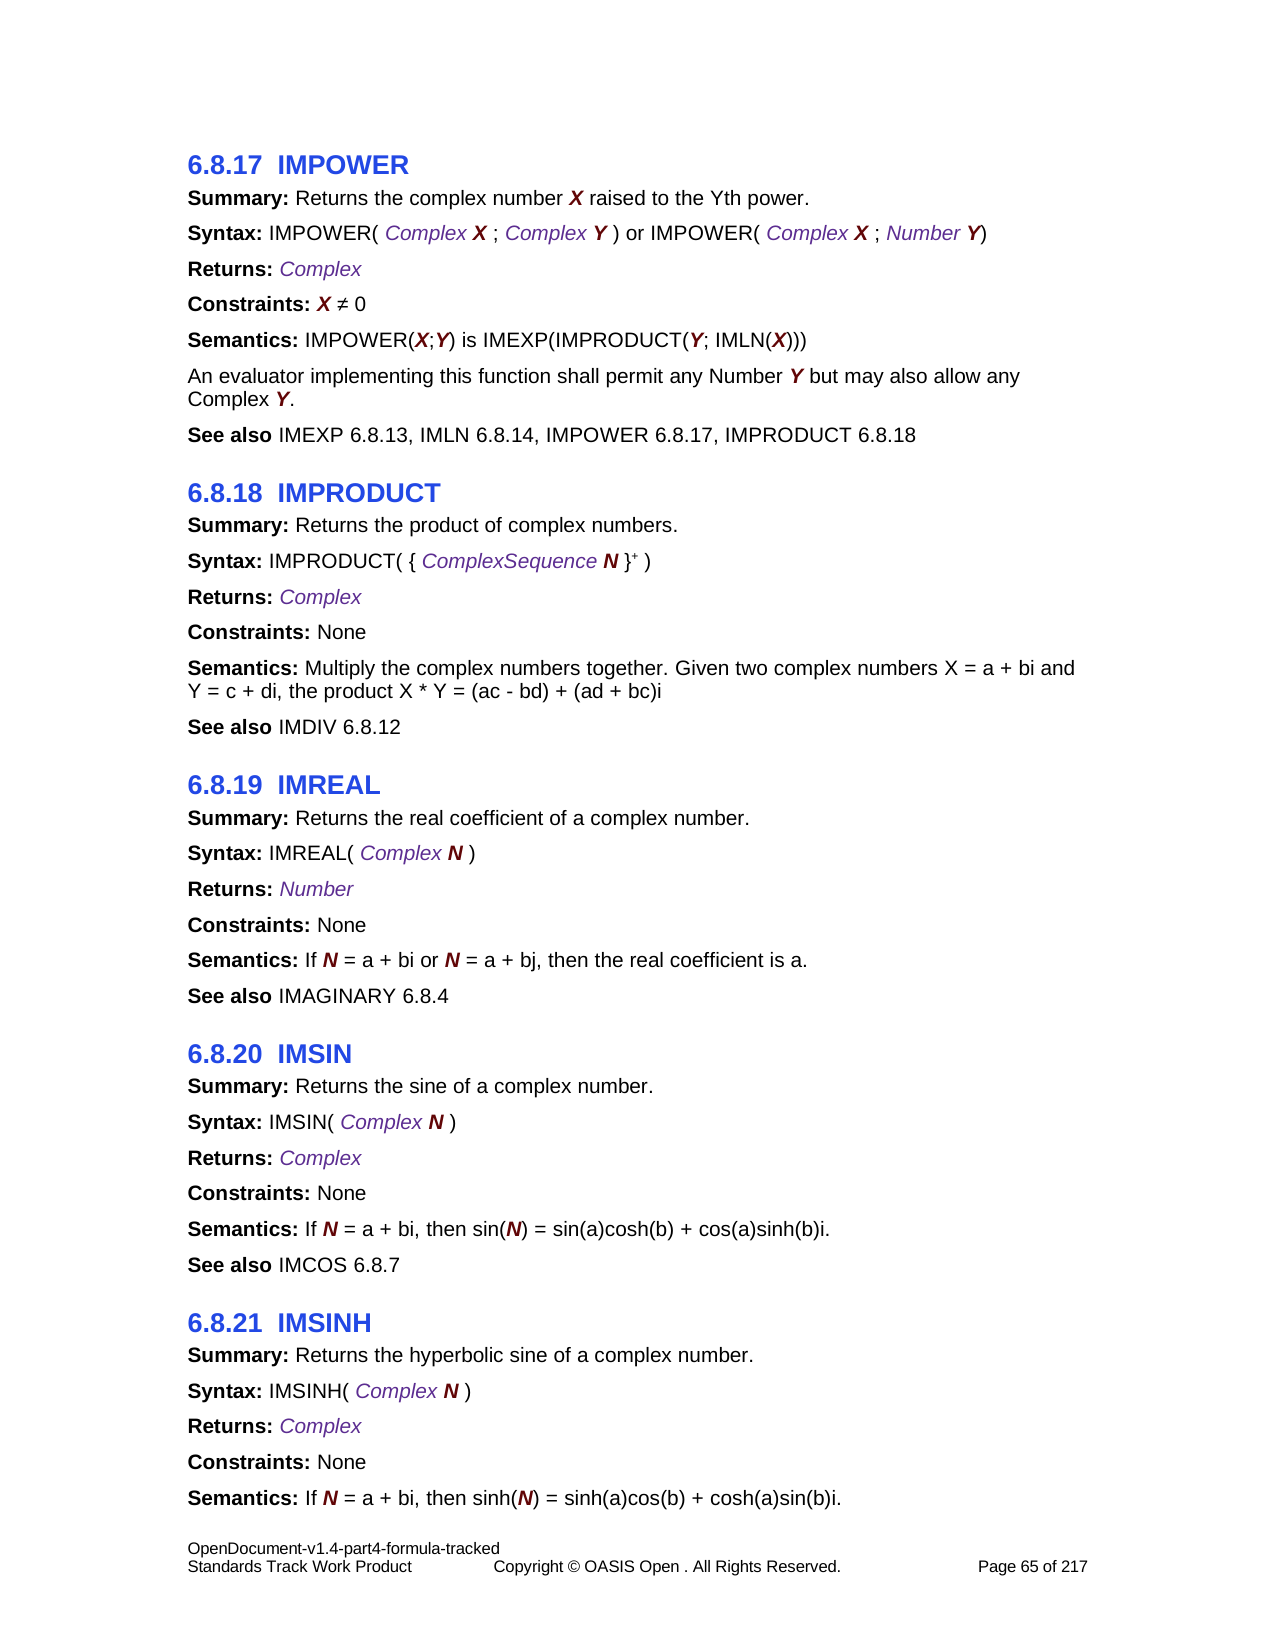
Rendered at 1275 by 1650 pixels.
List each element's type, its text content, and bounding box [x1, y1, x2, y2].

text See also IMEXP 6.8.13, IMLN 6.8.14, IMPOWER 6.8.17, IMPRODUCT 6.8.18 [187, 423, 1088, 447]
text See also IMAGINARY 6.8.4 [187, 984, 1088, 1008]
subtitle IMPOWER [187, 150, 1088, 180]
text Semantics: IMPOWER(X;Y) is IMEXP(IMPRODUCT(Y; IMLN(X))) [187, 328, 1088, 352]
text Semantics: If N = a + bi, then sin(N) = sin(a)cosh(b) + cos(a)sinh(b)i. [187, 1217, 1088, 1241]
subtitle IMPRODUCT [187, 478, 1088, 508]
text Summary: Returns the sine of a complex number. [187, 1075, 1088, 1098]
text Returns: Complex [187, 257, 1088, 281]
text Syntax: IMSIN( Complex N ) [187, 1111, 1088, 1134]
text Summary: Returns the product of complex numbers. [187, 514, 1088, 537]
text See also IMCOS 6.8.7 [187, 1253, 1088, 1277]
text Summary: Returns the hyperbolic sine of a complex number. [187, 1344, 1088, 1367]
text Syntax: IMPOWER( Complex X ; Complex Y ) or IMPOWER( Complex X ; Number Y) [187, 222, 1088, 245]
text An evaluator implementing this function shall permit any Number Y but may also allow any Complex Y. [187, 364, 1088, 411]
text Syntax: IMPRODUCT( { ComplexSequence N }+ ) [187, 549, 1088, 573]
text Constraints: None [187, 1182, 1088, 1205]
text Semantics: Multiply the complex numbers together. Given two complex numbers X = a + bi and Y = c + di, the product X * Y = (ac - bd) + (ad + bc)i [187, 656, 1088, 703]
text Semantics: If N = a + bi, then sinh(N) = sinh(a)cos(b) + cosh(a)sin(b)i. [187, 1486, 1088, 1510]
text Constraints: X ≠ 0 [187, 293, 1088, 316]
text Constraints: None [187, 913, 1088, 937]
text Returns: Complex [187, 1146, 1088, 1170]
text Returns: Complex [187, 1415, 1088, 1438]
text Summary: Returns the real coefficient of a complex number. [187, 806, 1088, 830]
text Syntax: IMSINH( Complex N ) [187, 1379, 1088, 1403]
subtitle IMSINH [187, 1308, 1088, 1338]
text Constraints: None [187, 621, 1088, 644]
text Returns: Number [187, 877, 1088, 901]
text Returns: Complex [187, 585, 1088, 609]
text Summary: Returns the complex number X raised to the Yth power. [187, 186, 1088, 209]
text Constraints: None [187, 1451, 1088, 1474]
text Syntax: IMREAL( Complex N ) [187, 842, 1088, 865]
subtitle IMSIN [187, 1039, 1088, 1069]
subtitle IMREAL [187, 770, 1088, 800]
text Semantics: If N = a + bi or N = a + bj, then the real coefficient is a. [187, 949, 1088, 972]
text See also IMDIV 6.8.12 [187, 716, 1088, 739]
